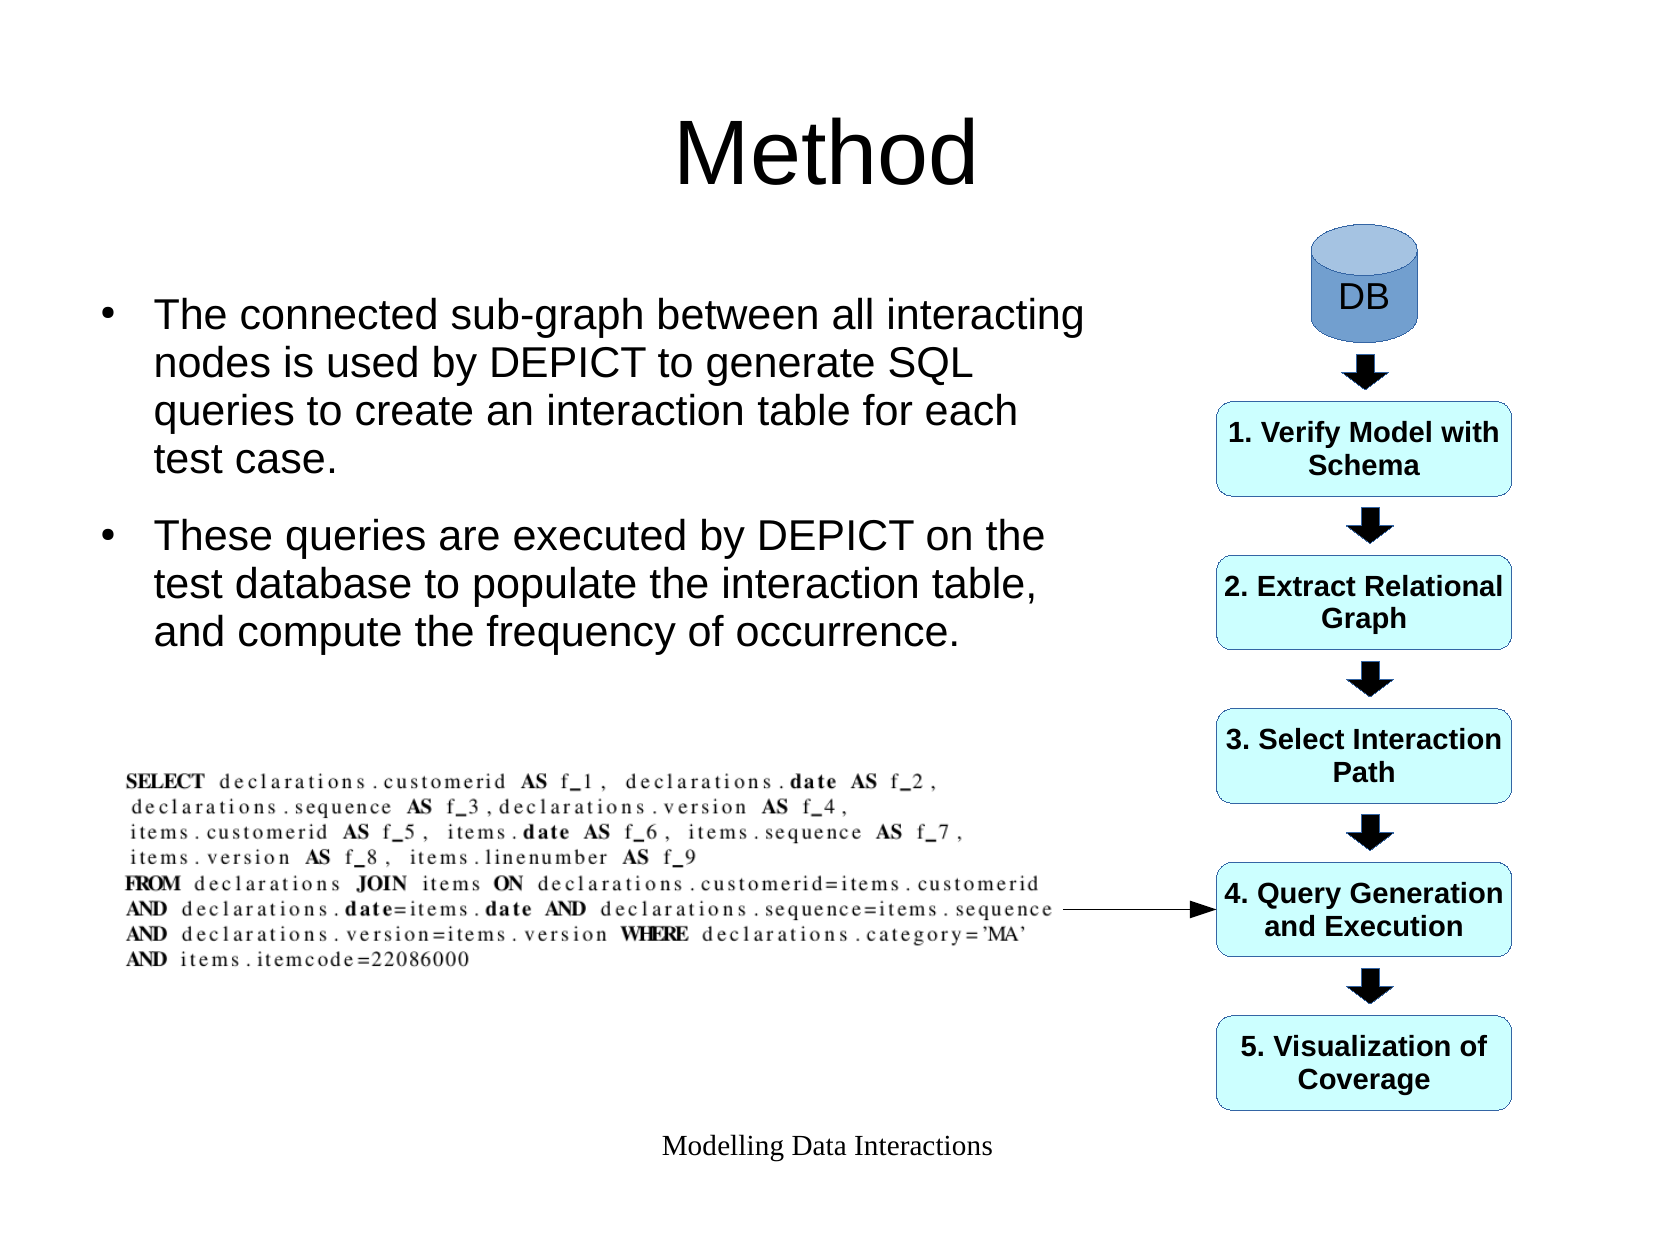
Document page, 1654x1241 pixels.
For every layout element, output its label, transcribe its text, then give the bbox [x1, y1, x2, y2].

text_box 2. Extract Relational Graph [1216, 555, 1512, 650]
picture [118, 763, 1063, 981]
text_box DB [1311, 252, 1418, 343]
text_box 5. Visualization of Coverage [1216, 1015, 1512, 1111]
text_box 3. Select Interaction Path [1216, 708, 1512, 804]
text_box 1. Verify Model with Schema [1216, 401, 1512, 497]
text_box 4. Query Generation and Execution [1216, 862, 1512, 957]
list The connected sub-graph between all interacting nodes is used by DEPICT to generate SQL queries to create an interaction table for each test case. These queries are executed by DEPICT on the test database to populate the interaction table, and compute the frequency of occurrence. [82, 290, 1087, 721]
text_box [1346, 814, 1394, 851]
text_box [1346, 661, 1394, 697]
title Method [82, 49, 1571, 257]
text_box [1341, 354, 1389, 390]
text_box [1346, 507, 1394, 544]
text_box [1346, 968, 1394, 1004]
